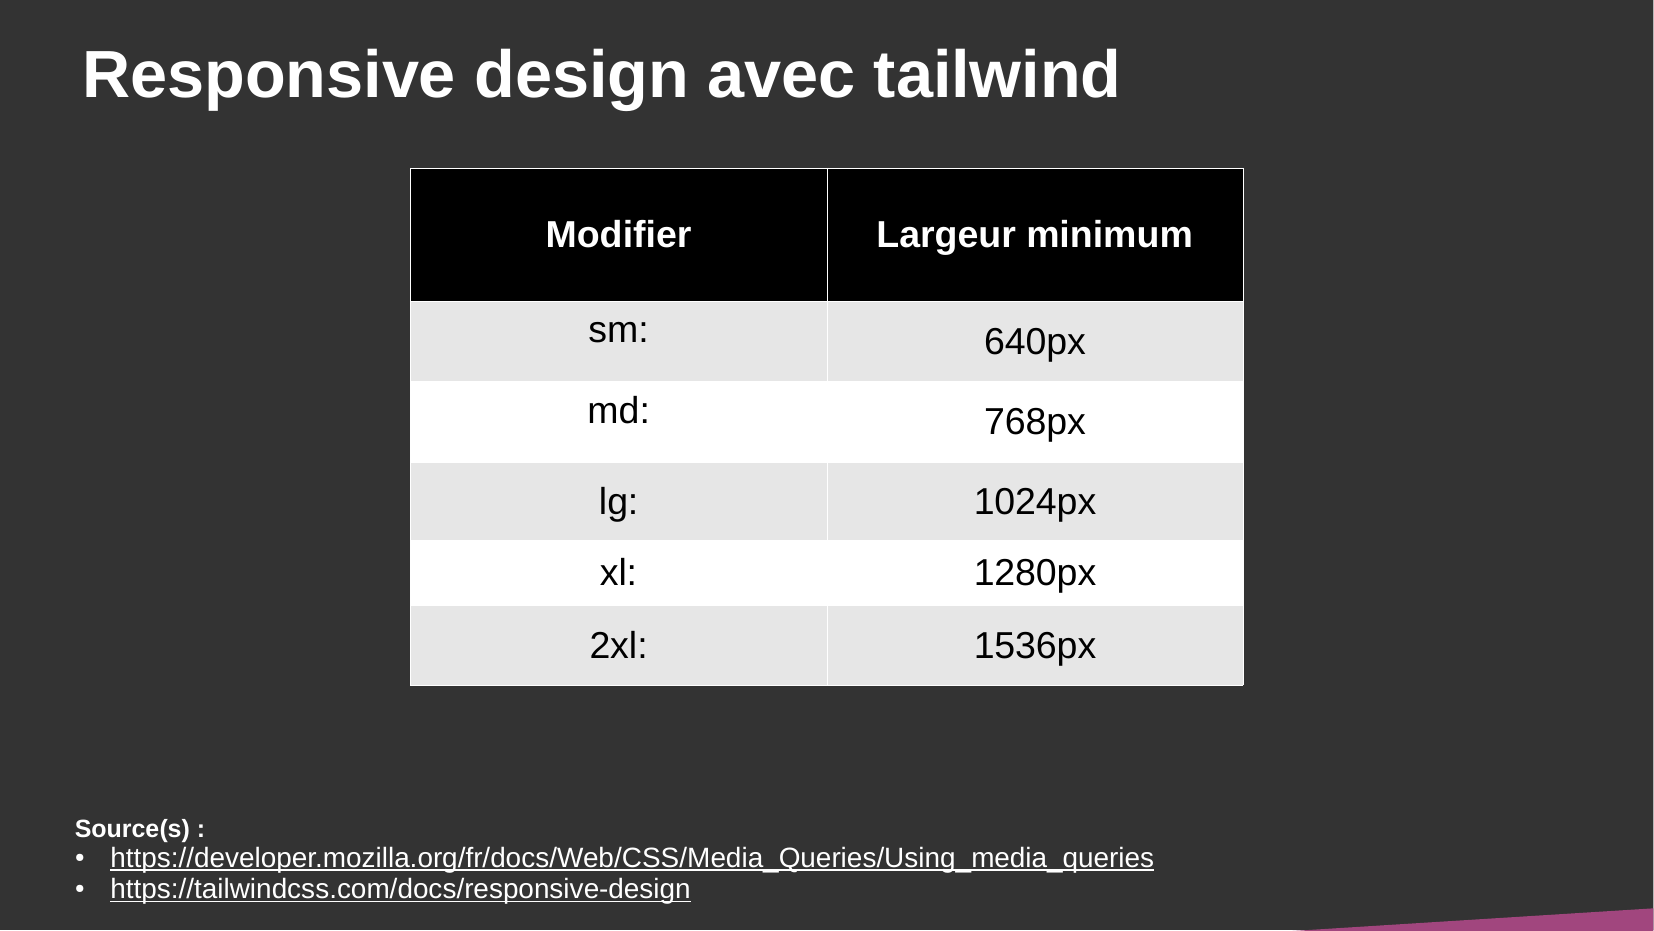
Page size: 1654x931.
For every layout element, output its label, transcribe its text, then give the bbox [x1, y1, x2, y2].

table_cell 2xl: [411, 606, 827, 685]
table_cell 640px [828, 302, 1243, 381]
title Responsive design avec tailwind [82, 37, 1571, 114]
table_cell xl: [411, 541, 827, 605]
table_header Modifier [411, 169, 827, 301]
table_header Largeur minimum [828, 169, 1243, 301]
table_cell 1024px [828, 463, 1243, 540]
table_cell lg: [411, 463, 827, 540]
text_box [1292, 908, 1654, 931]
table_cell 1536px [828, 606, 1243, 685]
text_box Source(s) : https://developer.mozilla.org/fr/docs/Web/CSS/Media_Queries/Using_media_queries https://tailwindcss.com/docs/responsive-design [60, 807, 1583, 913]
table_cell sm: [411, 302, 827, 381]
table_cell 768px [828, 382, 1243, 462]
table_cell 1280px [828, 541, 1243, 605]
table_cell md: [411, 382, 827, 462]
